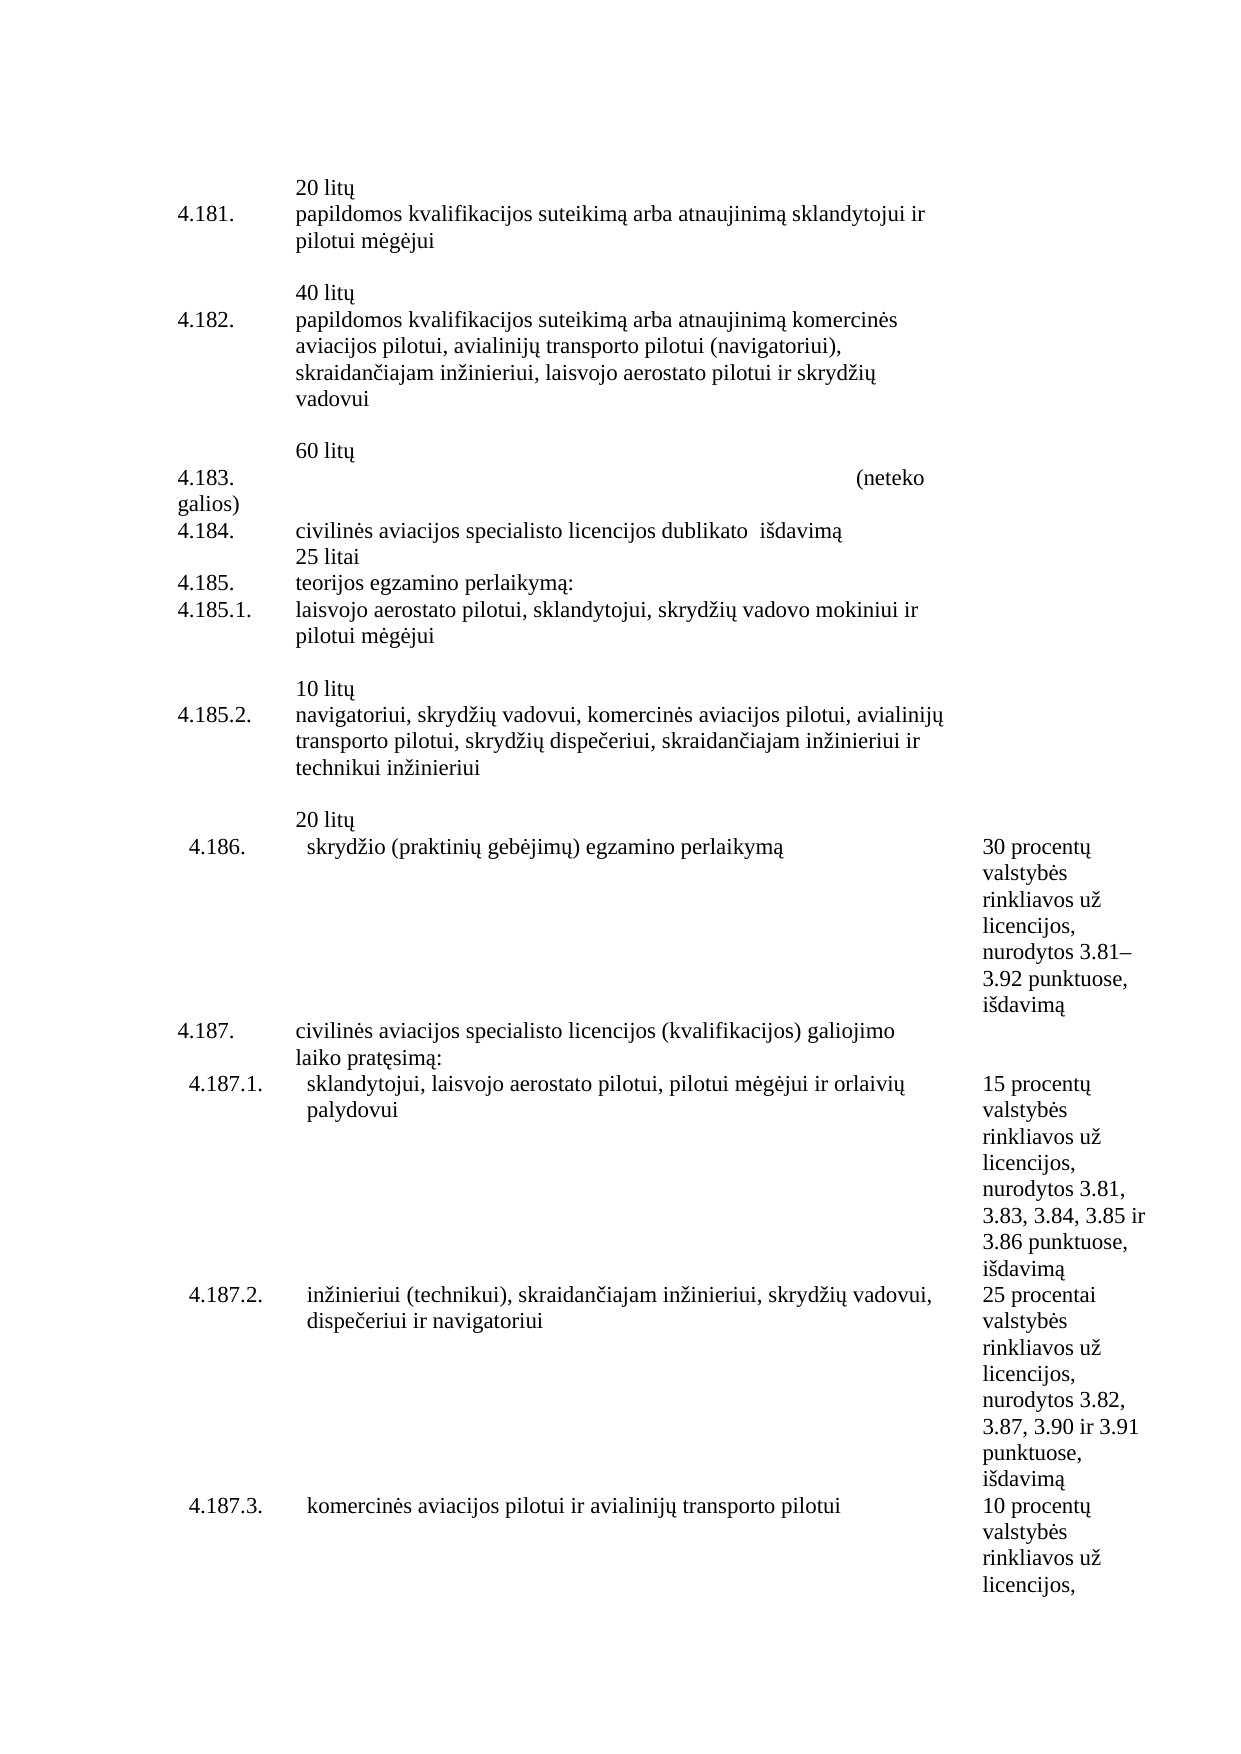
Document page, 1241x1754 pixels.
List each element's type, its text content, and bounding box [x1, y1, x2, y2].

text 20 litų [177, 148, 945, 200]
table_header 4.186. [177, 833, 295, 1017]
text 4.185. teorijos egzamino perlaikymą: [177, 569, 945, 596]
table_cell komercinės aviacijos pilotui ir avialinijų transporto pilotui [295, 1492, 971, 1597]
text 4.182. papildomos kvalifikacijos suteikimą arba atnaujinimą komercinės aviacijos pilotui, avialinijų transporto pilotui (navigatoriui), skraidančiajam inžinieriui, laisvojo aerostato pilotui ir skrydžių vadovui 60 litų [177, 306, 945, 464]
table_cell 10 procentų valstybės rinkliavos už licencijos, [971, 1492, 1163, 1597]
table_header 30 procentų valstybės rinkliavos už licencijos, nurodytos 3.81–3.92 punktuose, išdavimą [971, 833, 1163, 1017]
text 4.185.2. navigatoriui, skrydžių vadovui, komercinės aviacijos pilotui, avialinijų transporto pilotui, skrydžių dispečeriui, skraidančiajam inžinieriui ir technikui inžinieriui 20 litų [177, 701, 945, 833]
text 4.187. civilinės aviacijos specialisto licencijos (kvalifikacijos) galiojimo laiko pratęsimą: [177, 1017, 945, 1070]
text 4.184. civilinės aviacijos specialisto licencijos dublikato išdavimą 25 litai [177, 517, 945, 569]
table_cell 4.187.2. [177, 1281, 295, 1492]
text 4.181. papildomos kvalifikacijos suteikimą arba atnaujinimą sklandytojui ir pilotui mėgėjui 40 litų [177, 200, 945, 306]
table_header sklandytojui, laisvojo aerostato pilotui, pilotui mėgėjui ir orlaivių palydovui [295, 1070, 971, 1281]
text 4.185.1. laisvojo aerostato pilotui, sklandytojui, skrydžių vadovo mokiniui ir pilotui mėgėjui 10 litų [177, 596, 945, 701]
table_cell 25 procentai valstybės rinkliavos už licencijos, nurodytos 3.82, 3.87, 3.90 ir 3.91 punktuose, išdavimą [971, 1281, 1163, 1492]
table_header skrydžio (praktinių gebėjimų) egzamino perlaikymą [295, 833, 971, 1017]
table_header 15 procentų valstybės rinkliavos už licencijos, nurodytos 3.81, 3.83, 3.84, 3.85 ir 3.86 punktuose, išdavimą [971, 1070, 1163, 1281]
table_cell inžinieriui (technikui), skraidančiajam inžinieriui, skrydžių vadovui, dispečeriui ir navigatoriui [295, 1281, 971, 1492]
table_header 4.187.1. [177, 1070, 295, 1281]
list (neteko galios) [177, 464, 945, 517]
table_cell 4.187.3. [177, 1492, 295, 1597]
